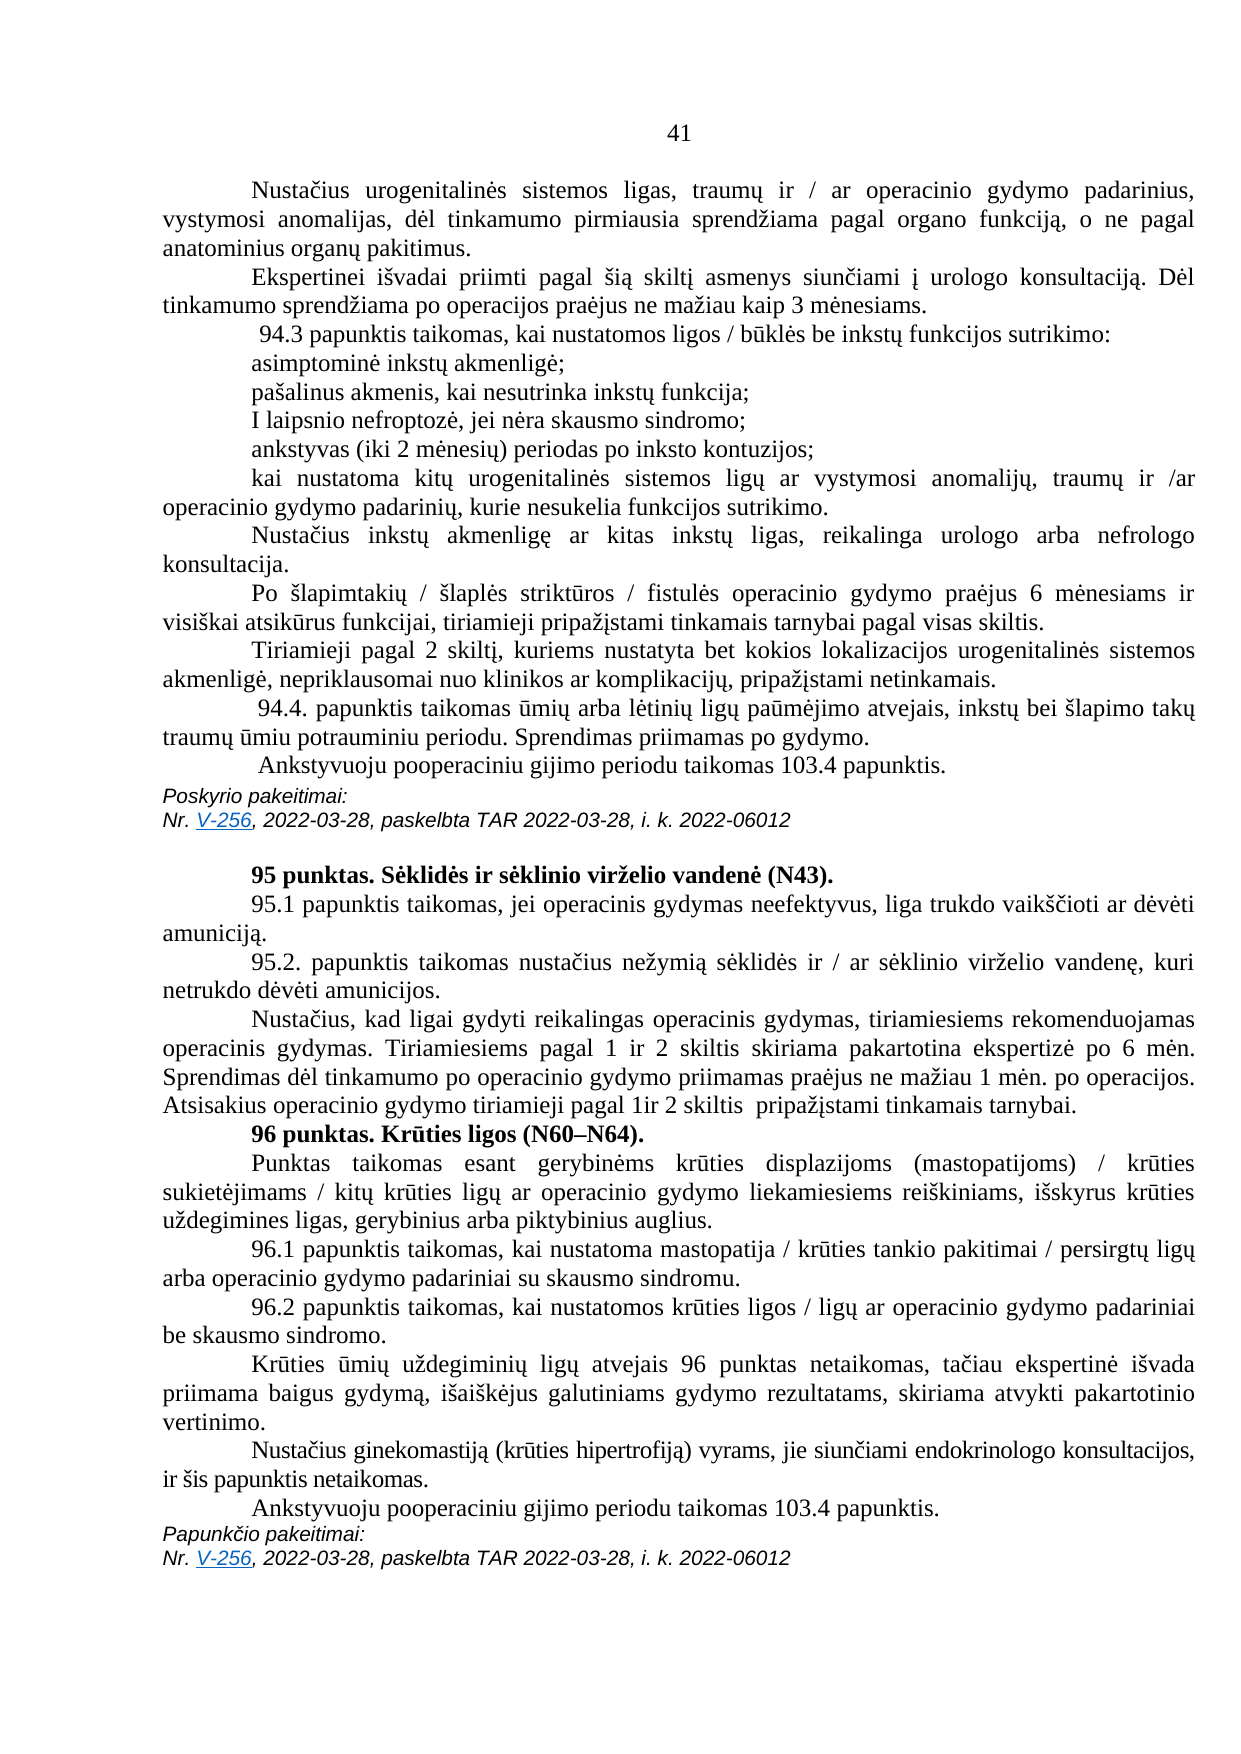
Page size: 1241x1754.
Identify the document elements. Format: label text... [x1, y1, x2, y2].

text Ekspertinei išvadai priimti pagal šią skiltį asmenys siunčiami į urologo konsultaciją. Dėl tinkamumo sprendžiama po operacijos praėjus ne mažiau kaip 3 mėnesiams. [162, 262, 1196, 319]
text asimptominė inkstų akmenligė; [162, 348, 1196, 377]
text Poskyrio pakeitimai: [162, 784, 1196, 808]
text Ankstyvuoju pooperaciniu gijimo periodu taikomas 103.4 papunktis. [162, 1493, 1196, 1522]
text 96.1 papunktis taikomas, kai nustatoma mastopatija / krūties tankio pakitimai / persirgtų ligų arba operacinio gydymo padariniai su skausmo sindromu. [162, 1234, 1196, 1292]
text 94.4. papunktis taikomas ūmių arba lėtinių ligų paūmėjimo atvejais, inkstų bei šlapimo takų traumų ūmiu potrauminiu periodu. Sprendimas priimamas po gydymo. [162, 693, 1196, 751]
text Ankstyvuoju pooperaciniu gijimo periodu taikomas 103.4 papunktis. [162, 751, 1196, 779]
text I laipsnio nefroptozė, jei nėra skausmo sindromo; [162, 406, 1196, 434]
text 95.1 papunktis taikomas, jei operacinis gydymas neefektyvus, liga trukdo vaikščioti ar dėvėti amuniciją. [162, 889, 1196, 947]
text Nr. V-256, 2022-03-28, paskelbta TAR 2022-03-28, i. k. 2022-06012 [162, 808, 1196, 832]
text Nustačius ginekomastiją (krūties hipertrofiją) vyrams, jie siunčiami endokrinologo konsultacijos, ir šis papunktis netaikomas. [162, 1435, 1196, 1493]
text Punktas taikomas esant gerybinėms krūties displazijoms (mastopatijoms) / krūties sukietėjimams / kitų krūties ligų ar operacinio gydymo liekamiesiems reiškiniams, išskyrus krūties uždegimines ligas, gerybinius arba piktybinius auglius. [162, 1148, 1196, 1234]
text ankstyvas (iki 2 mėnesių) periodas po inksto kontuzijos; [162, 434, 1196, 463]
text 95 punktas. Sėklidės ir sėklinio virželio vandenė (N43). [162, 860, 1196, 889]
text pašalinus akmenis, kai nesutrinka inkstų funkcija; [162, 377, 1196, 406]
text kai nustatoma kitų urogenitalinės sistemos ligų ar vystymosi anomalijų, traumų ir /ar operacinio gydymo padarinių, kurie nesukelia funkcijos sutrikimo. [162, 463, 1196, 521]
text 94.3 papunktis taikomas, kai nustatomos ligos / būklės be inkstų funkcijos sutrikimo: [259, 319, 1196, 348]
text Nustačius, kad ligai gydyti reikalingas operacinis gydymas, tiriamiesiems rekomenduojamas operacinis gydymas. Tiriamiesiems pagal 1 ir 2 skiltis skiriama pakartotina ekspertizė po 6 mėn. Sprendimas dėl tinkamumo po operacinio gydymo priimamas praėjus ne mažiau 1 mėn. po operacijos. Atsisakius operacinio gydymo tiriamieji pagal 1ir 2 skiltis pripažįstami tinkamais tarnybai. [162, 1004, 1196, 1119]
text Nr. V-256, 2022-03-28, paskelbta TAR 2022-03-28, i. k. 2022-06012 [162, 1546, 1196, 1569]
text Nustačius inkstų akmenligę ar kitas inkstų ligas, reikalinga urologo arba nefrologo konsultacija. [162, 521, 1196, 578]
text Po šlapimtakių / šlaplės striktūros / fistulės operacinio gydymo praėjus 6 mėnesiams ir visiškai atsikūrus funkcijai, tiriamieji pripažįstami tinkamais tarnybai pagal visas skiltis. [162, 578, 1196, 636]
text 96 punktas. Krūties ligos (N60–N64). [162, 1119, 1196, 1148]
text 95.2. papunktis taikomas nustačius nežymią sėklidės ir / ar sėklinio virželio vandenę, kuri netrukdo dėvėti amunicijos. [162, 947, 1196, 1004]
text Nustačius urogenitalinės sistemos ligas, traumų ir / ar operacinio gydymo padarinius, vystymosi anomalijas, dėl tinkamumo pirmiausia sprendžiama pagal organo funkciją, o ne pagal anatominius organų pakitimus. [162, 176, 1196, 262]
text Tiriamieji pagal 2 skiltį, kuriems nustatyta bet kokios lokalizacijos urogenitalinės sistemos akmenligė, nepriklausomai nuo klinikos ar komplikacijų, pripažįstami netinkamais. [162, 636, 1196, 693]
text Papunkčio pakeitimai: [162, 1522, 1196, 1546]
text 96.2 papunktis taikomas, kai nustatomos krūties ligos / ligų ar operacinio gydymo padariniai be skausmo sindromo. [162, 1292, 1196, 1349]
text Krūties ūmių uždegiminių ligų atvejais 96 punktas netaikomas, tačiau ekspertinė išvada priimama baigus gydymą, išaiškėjus galutiniams gydymo rezultatams, skiriama atvykti pakartotinio vertinimo. [162, 1349, 1196, 1435]
